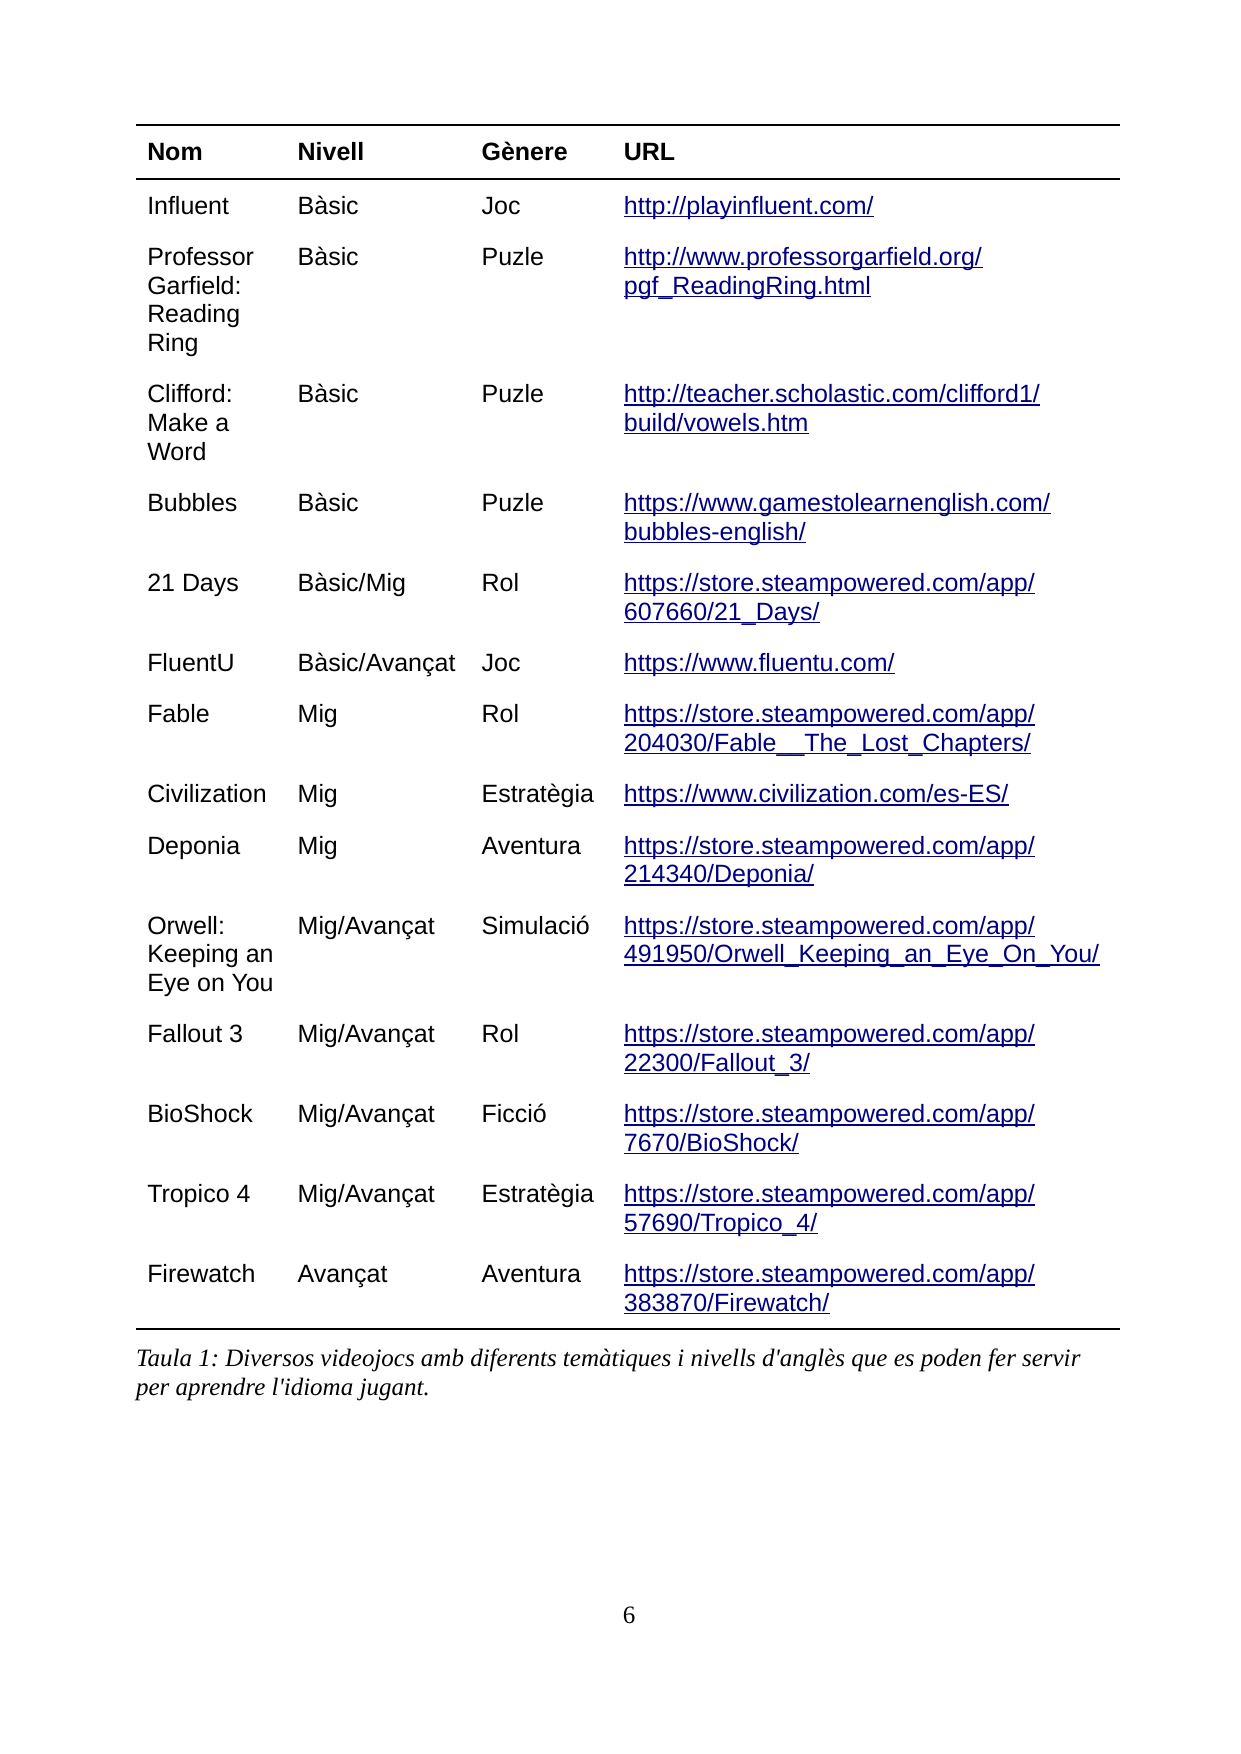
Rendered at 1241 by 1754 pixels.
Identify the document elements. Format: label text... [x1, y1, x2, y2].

table_cell Fable [136, 688, 286, 768]
table_cell Aventura [470, 820, 612, 899]
table_cell Rol [470, 557, 612, 637]
table_cell https://www.civilization.com/es-ES/ [613, 768, 1120, 819]
table_header Nivell [286, 126, 470, 177]
table_cell Estratègia [470, 1168, 612, 1248]
table_cell http://www.professorgarfield.org/pgf_ReadingRing.html [613, 231, 1120, 368]
table_cell FluentU [136, 637, 286, 688]
table_cell Bàsic [286, 231, 470, 368]
table_cell Deponia [136, 820, 286, 899]
table_cell https://store.steampowered.com/app/491950/Orwell_Keeping_an_Eye_On_You/ [613, 900, 1120, 1008]
table_cell 21 Days [136, 557, 286, 637]
table_cell Mig/Avançat [286, 1168, 470, 1248]
table_cell Joc [470, 637, 612, 688]
table_cell Orwell: Keeping an Eye on You [136, 900, 286, 1008]
table_cell Mig/Avançat [286, 1008, 470, 1088]
table_cell Firewatch [136, 1248, 286, 1328]
table_cell https://www.fluentu.com/ [613, 637, 1120, 688]
table_cell Estratègia [470, 768, 612, 819]
table_cell Rol [470, 1008, 612, 1088]
table_cell Simulació [470, 900, 612, 1008]
table_cell Bàsic [286, 180, 470, 231]
table_header Gènere [470, 126, 612, 177]
table_cell Aventura [470, 1248, 612, 1328]
table_cell Ficció [470, 1088, 612, 1168]
table_cell Bàsic [286, 477, 470, 557]
table_cell https://store.steampowered.com/app/7670/BioShock/ [613, 1088, 1120, 1168]
table_cell Bàsic [286, 368, 470, 477]
table_cell https://store.steampowered.com/app/57690/Tropico_4/ [613, 1168, 1120, 1248]
table_header Nom [136, 126, 286, 177]
table_cell Mig/Avançat [286, 900, 470, 1008]
text Taula 1: Diversos videojocs amb diferents temàtiques i nivells d'anglès que es poden fer servir per aprendre l'idioma jugant. [136, 1343, 1122, 1400]
table_cell Civilization [136, 768, 286, 819]
table_cell Joc [470, 180, 612, 231]
table_cell Bàsic/Avançat [286, 637, 470, 688]
table_cell http://playinfluent.com/ [613, 180, 1120, 231]
table_cell Mig [286, 820, 470, 899]
table_cell Mig/Avançat [286, 1088, 470, 1168]
table_cell Mig [286, 688, 470, 768]
table_header URL [613, 126, 1120, 177]
table_cell Puzle [470, 368, 612, 477]
table_cell Influent [136, 180, 286, 231]
table_cell http://teacher.scholastic.com/clifford1/build/vowels.htm [613, 368, 1120, 477]
table_cell Bubbles [136, 477, 286, 557]
table_cell https://www.gamestolearnenglish.com/bubbles-english/ [613, 477, 1120, 557]
table_cell Bàsic/Mig [286, 557, 470, 637]
table_cell https://store.steampowered.com/app/22300/Fallout_3/ [613, 1008, 1120, 1088]
table_cell Puzle [470, 477, 612, 557]
table_cell https://store.steampowered.com/app/214340/Deponia/ [613, 820, 1120, 899]
table_cell https://store.steampowered.com/app/383870/Firewatch/ [613, 1248, 1120, 1328]
table_cell Tropico 4 [136, 1168, 286, 1248]
table_cell Professor Garfield: Reading Ring [136, 231, 286, 368]
table_cell Clifford: Make a Word [136, 368, 286, 477]
table_cell Fallout 3 [136, 1008, 286, 1088]
table_cell Rol [470, 688, 612, 768]
table_cell https://store.steampowered.com/app/204030/Fable__The_Lost_Chapters/ [613, 688, 1120, 768]
table_cell Avançat [286, 1248, 470, 1328]
table_cell https://store.steampowered.com/app/607660/21_Days/ [613, 557, 1120, 637]
table_cell Puzle [470, 231, 612, 368]
table_cell BioShock [136, 1088, 286, 1168]
table_cell Mig [286, 768, 470, 819]
